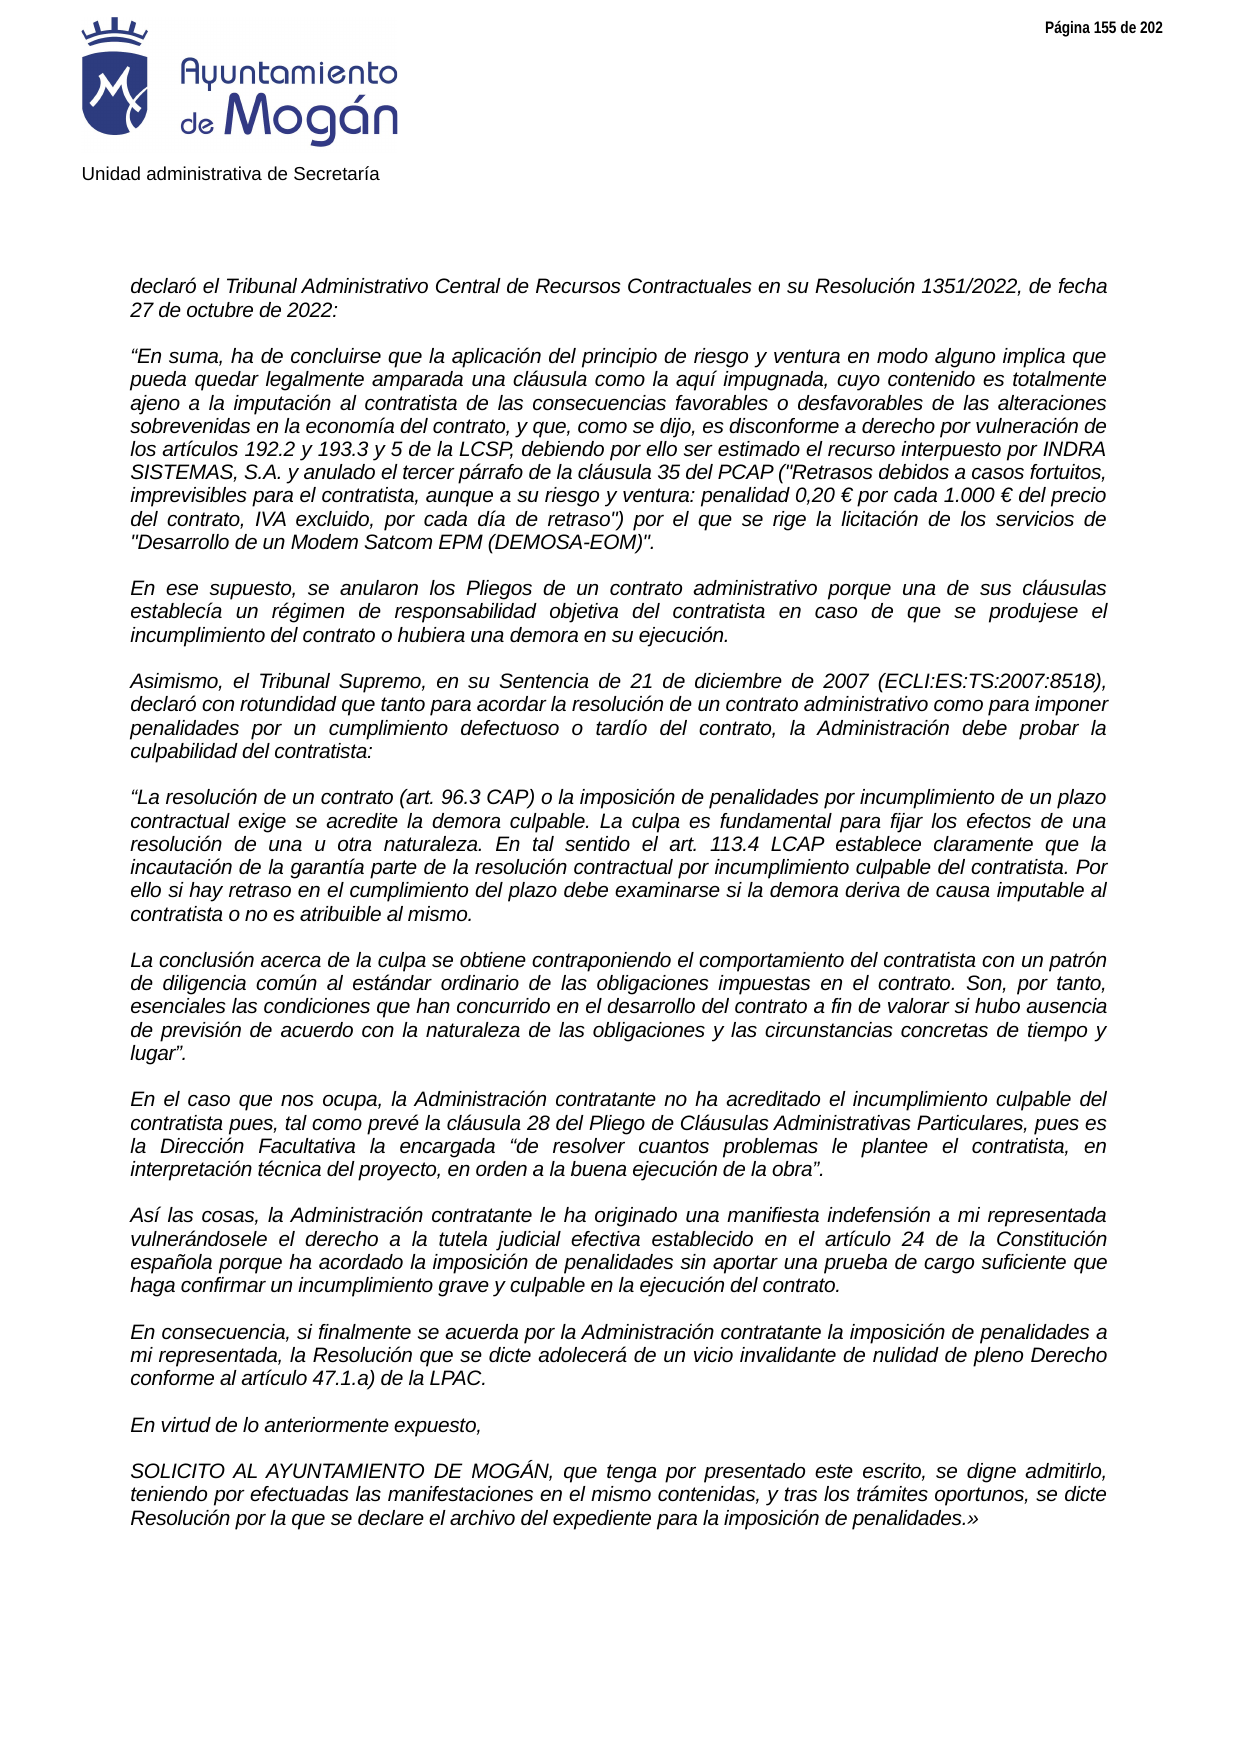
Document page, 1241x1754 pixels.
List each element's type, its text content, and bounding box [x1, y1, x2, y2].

text En el caso que nos ocupa, la Administración contratante no ha acreditado el incumplimiento culpable del contratista pues, tal como prevé la cláusula 28 del Pliego de Cláusulas Administrativas Particulares, pues es la Dirección Facultativa la encargada “de resolver cuantos problemas le plantee el contratista, en interpretación técnica del proyecto, en orden a la buena ejecución de la obra”. [130, 1088, 1110, 1181]
text Así las cosas, la Administración contratante le ha originado una manifiesta indefensión a mi representada vulnerándosele el derecho a la tutela judicial efectiva establecido en el artículo 24 de la Constitución española porque ha acordado la imposición de penalidades sin aportar una prueba de cargo suficiente que haga confirmar un incumplimiento grave y culpable en la ejecución del contrato. [130, 1204, 1110, 1297]
text “En suma, ha de concluirse que la aplicación del principio de riesgo y ventura en modo alguno implica que pueda quedar legalmente amparada una cláusula como la aquí impugnada, cuyo contenido es totalmente ajeno a la imputación al contratista de las consecuencias favorables o desfavorables de las alteraciones sobrevenidas en la economía del contrato, y que, como se dijo, es disconforme a derecho por vulneración de los artículos 192.2 y 193.3 y 5 de la LCSP, debiendo por ello ser estimado el recurso interpuesto por INDRA SISTEMAS, S.A. y anulado el tercer párrafo de la cláusula 35 del PCAP ("Retrasos debidos a casos fortuitos, imprevisibles para el contratista, aunque a su riesgo y ventura: penalidad 0,20 € por cada 1.000 € del precio del contrato, IVA excluido, por cada día de retraso") por el que se rige la licitación de los servicios de "Desarrollo de un Modem Satcom EPM (DEMOSA-EOM)". [130, 344, 1110, 554]
text En virtud de lo anteriormente expuesto, [130, 1413, 1110, 1436]
text En ese supuesto, se anularon los Pliegos de un contrato administrativo porque una de sus cláusulas establecía un régimen de responsabilidad objetiva del contratista en caso de que se produjese el incumplimiento del contrato o hubiera una demora en su ejecución. [130, 577, 1110, 647]
text En consecuencia, si finalmente se acuerda por la Administración contratante la imposición de penalidades a mi representada, la Resolución que se dicte adolecerá de un vicio invalidante de nulidad de pleno Derecho conforme al artículo 47.1.a) de la LPAC. [130, 1320, 1110, 1390]
text Asimismo, el Tribunal Supremo, en su Sentencia de 21 de diciembre de 2007 (ECLI:ES:TS:2007:8518), declaró con rotundidad que tanto para acordar la resolución de un contrato administrativo como para imponer penalidades por un cumplimiento defectuoso o tardío del contrato, la Administración debe probar la culpabilidad del contratista: [130, 670, 1110, 763]
text SOLICITO AL AYUNTAMIENTO DE MOGÁN, que tenga por presentado este escrito, se digne admitirlo, teniendo por efectuadas las manifestaciones en el mismo contenidas, y tras los trámites oportunos, se dicte Resolución por la que se declare el archivo del expediente para la imposición de penalidades.» [130, 1459, 1110, 1529]
text La conclusión acerca de la culpa se obtiene contraponiendo el comportamiento del contratista con un patrón de diligencia común al estándar ordinario de las obligaciones impuestas en el contrato. Son, por tanto, esenciales las condiciones que han concurrido en el desarrollo del contrato a fin de valorar si hubo ausencia de previsión de acuerdo con la naturaleza de las obligaciones y las circunstancias concretas de tiempo y lugar”. [130, 948, 1110, 1065]
picture [81, 17, 398, 153]
text declaró el Tribunal Administrativo Central de Recursos Contractuales en su Resolución 1351/2022, de fecha 27 de octubre de 2022: [130, 275, 1110, 321]
text “La resolución de un contrato (art. 96.3 CAP) o la imposición de penalidades por incumplimiento de un plazo contractual exige se acredite la demora culpable. La culpa es fundamental para fijar los efectos de una resolución de una u otra naturaleza. En tal sentido el art. 113.4 LCAP establece claramente que la incautación de la garantía parte de la resolución contractual por incumplimiento culpable del contratista. Por ello si hay retraso en el cumplimiento del plazo debe examinarse si la demora deriva de causa imputable al contratista o no es atribuible al mismo. [130, 786, 1110, 925]
